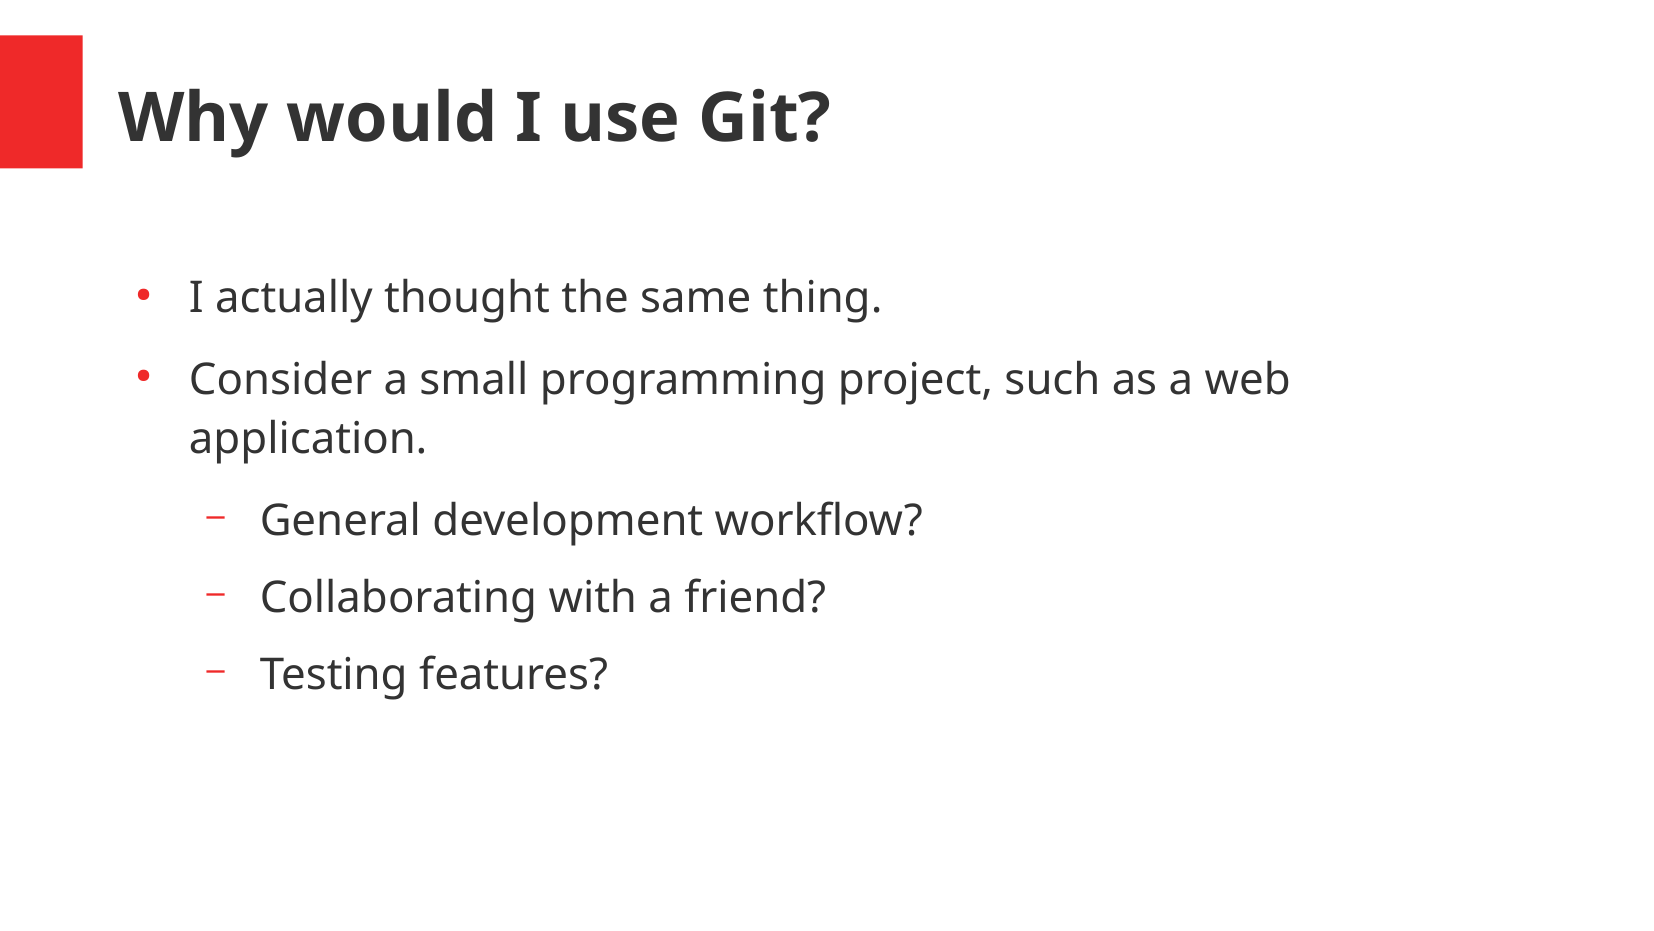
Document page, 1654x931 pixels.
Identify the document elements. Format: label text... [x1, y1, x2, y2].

title Why would I use Git? [118, 37, 1571, 193]
list I actually thought the same thing. Consider a small programming project, such as a web application. General development workflow? Collaborating with a friend? Testing features? [118, 265, 1536, 806]
